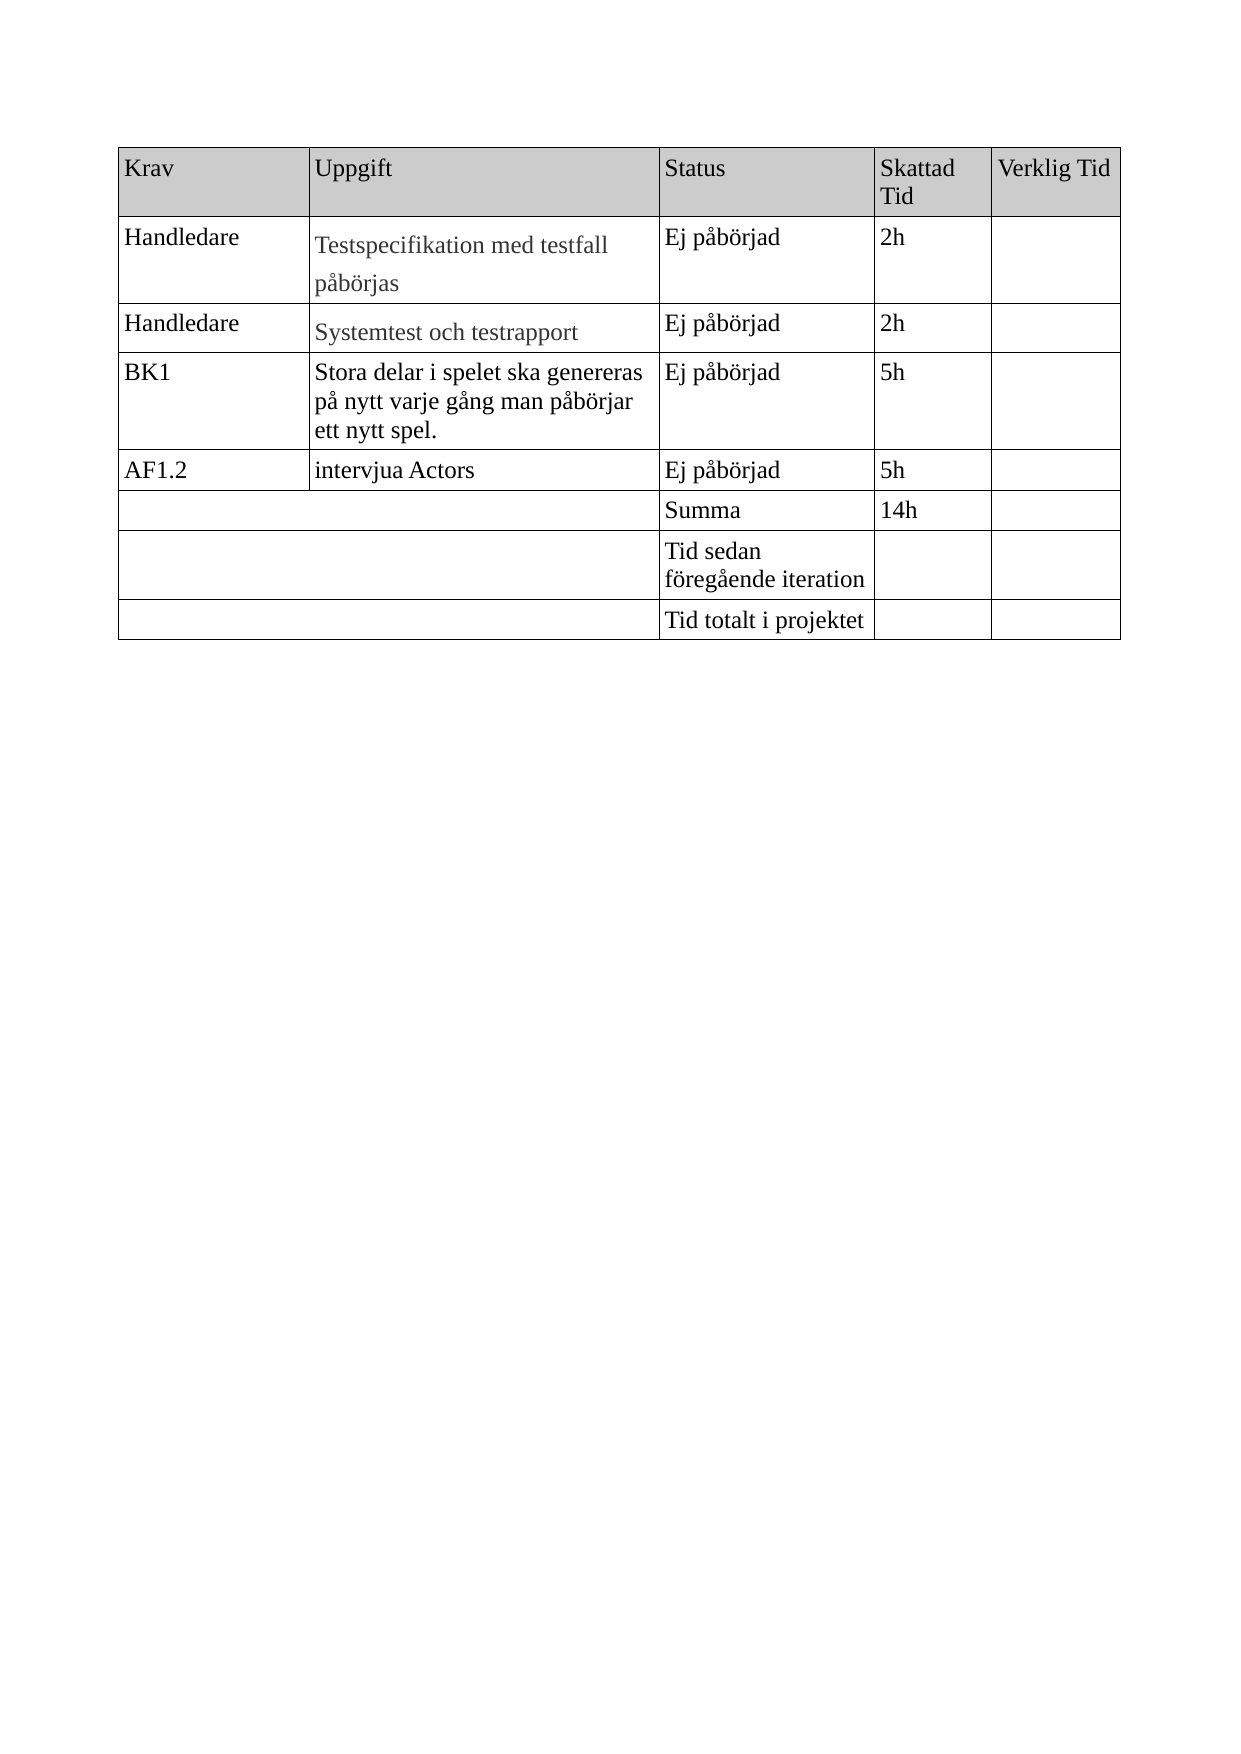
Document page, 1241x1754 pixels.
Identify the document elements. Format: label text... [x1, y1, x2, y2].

table_cell [119, 531, 659, 599]
table_cell Ej påbörjad [660, 450, 874, 490]
table_cell Handledare [119, 304, 309, 352]
table_cell intervjua Actors [310, 450, 659, 490]
table_cell Summa [660, 491, 874, 530]
table_cell [119, 491, 659, 530]
table_cell Ej påbörjad [660, 217, 874, 302]
table_cell Ej påbörjad [660, 304, 874, 352]
table_cell Stora delar i spelet ska genereras på nytt varje gång man påbörjar ett nytt spel. [310, 353, 659, 449]
table_cell 5h [875, 353, 991, 449]
table_cell Systemtest och testrapport [310, 304, 659, 352]
table_cell [992, 353, 1120, 449]
table_header Skattad Tid [875, 148, 991, 216]
table_cell Handledare [119, 217, 309, 302]
table_cell 2h [875, 217, 991, 302]
table_cell Testspecifikation med testfall påbörjas [310, 217, 659, 302]
table_cell [992, 531, 1120, 599]
table_cell [875, 600, 991, 639]
table_cell AF1.2 [119, 450, 309, 490]
table_header Uppgift [310, 148, 659, 216]
table_header Verklig Tid [992, 148, 1120, 216]
table_cell [992, 600, 1120, 639]
table_cell [992, 450, 1120, 490]
table_cell 14h [875, 491, 991, 530]
table_cell Ej påbörjad [660, 353, 874, 449]
table_cell [119, 600, 659, 639]
table_header Status [660, 148, 874, 216]
table_cell [992, 217, 1120, 302]
table_cell [992, 491, 1120, 530]
table_cell [875, 531, 991, 599]
table_cell 5h [875, 450, 991, 490]
table_cell Tid sedan föregående iteration [660, 531, 874, 599]
table_header Krav [119, 148, 309, 216]
table_cell 2h [875, 304, 991, 352]
table_cell BK1 [119, 353, 309, 449]
table_cell [992, 304, 1120, 352]
table_cell Tid totalt i projektet [660, 600, 874, 639]
